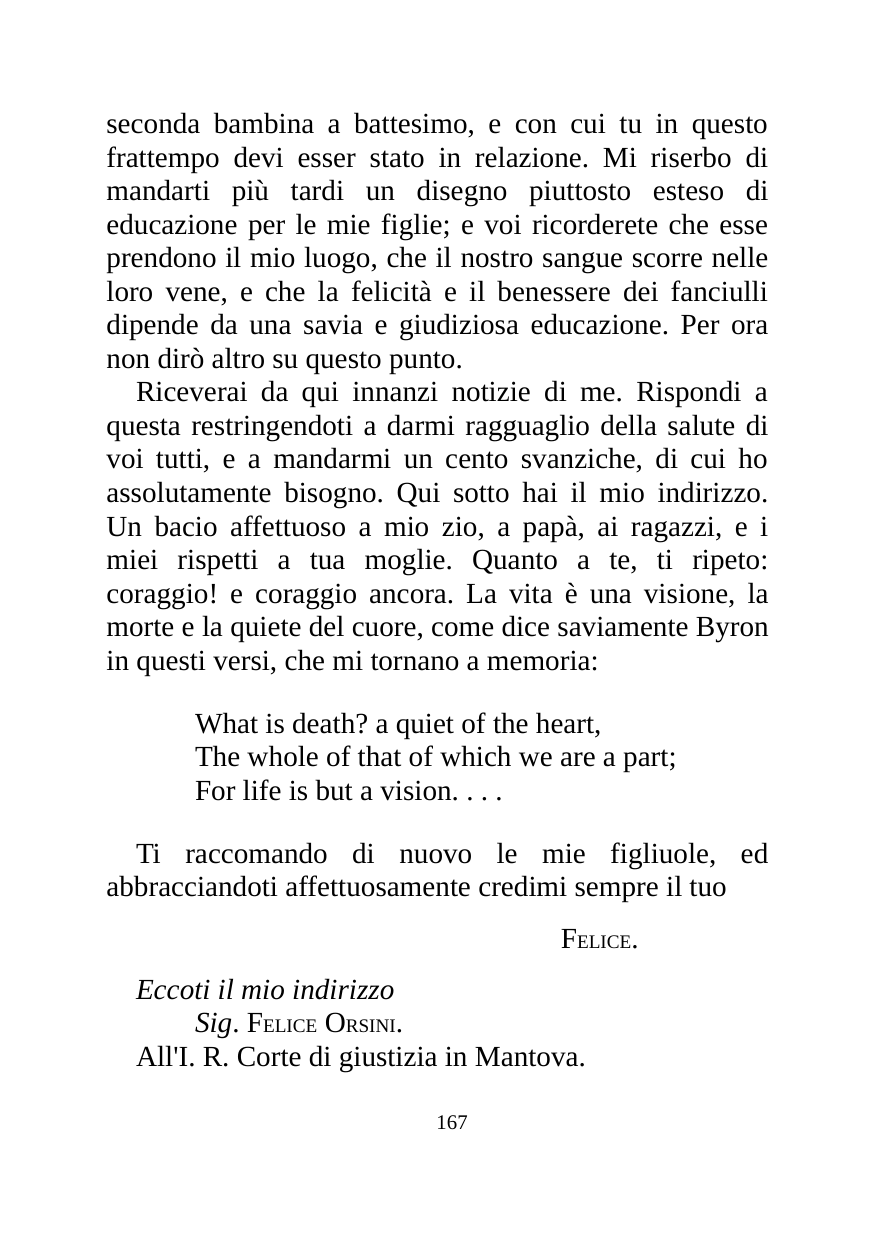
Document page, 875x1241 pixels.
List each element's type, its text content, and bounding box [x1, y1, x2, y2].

text Sig. Felice Orsini. [165, 1006, 769, 1039]
text seconda bambina a battesimo, e con cui tu in questo frattempo devi esser stato in relazione. Mi riserbo di mandarti più tardi un disegno piuttosto esteso di educazione per le mie figlie; e voi ricorderete che esse prendono il mio luogo, che il nostro sangue scorre nelle loro vene, e che la felicità e il benessere dei fanciulli dipende da una savia e giudiziosa educazione. Per ora non dirò altro su questo punto. [106, 106, 769, 374]
text Ti raccomando di nuovo le mie figliuole, ed abbracciandoti affettuosamente credimi sempre il tuo [106, 836, 769, 903]
text Riceverai da qui innanzi notizie di me. Rispondi a questa restringendoti a darmi ragguaglio della salute di voi tutti, e a mandarmi un cento svanziche, di cui ho assolutamente bisogno. Qui sotto hai il mio indirizzo. Un bacio affettuoso a mio zio, a papà, ai ragazzi, e i miei rispetti a tua moglie. Quanto a te, ti ripeto: coraggio! e coraggio ancora. La vita è una visione, la morte e la quiete del cuore, come dice saviamente Byron in questi versi, che mi tornano a memoria: [106, 374, 769, 676]
text All'I. R. Corte di giustizia in Mantova. [106, 1039, 769, 1073]
text What is death? a quiet of the heart, The whole of that of which we are a part; For life is but a vision. . . . [195, 706, 769, 807]
text Eccoti il mio indirizzo [106, 972, 769, 1006]
text Felice. [106, 921, 638, 954]
